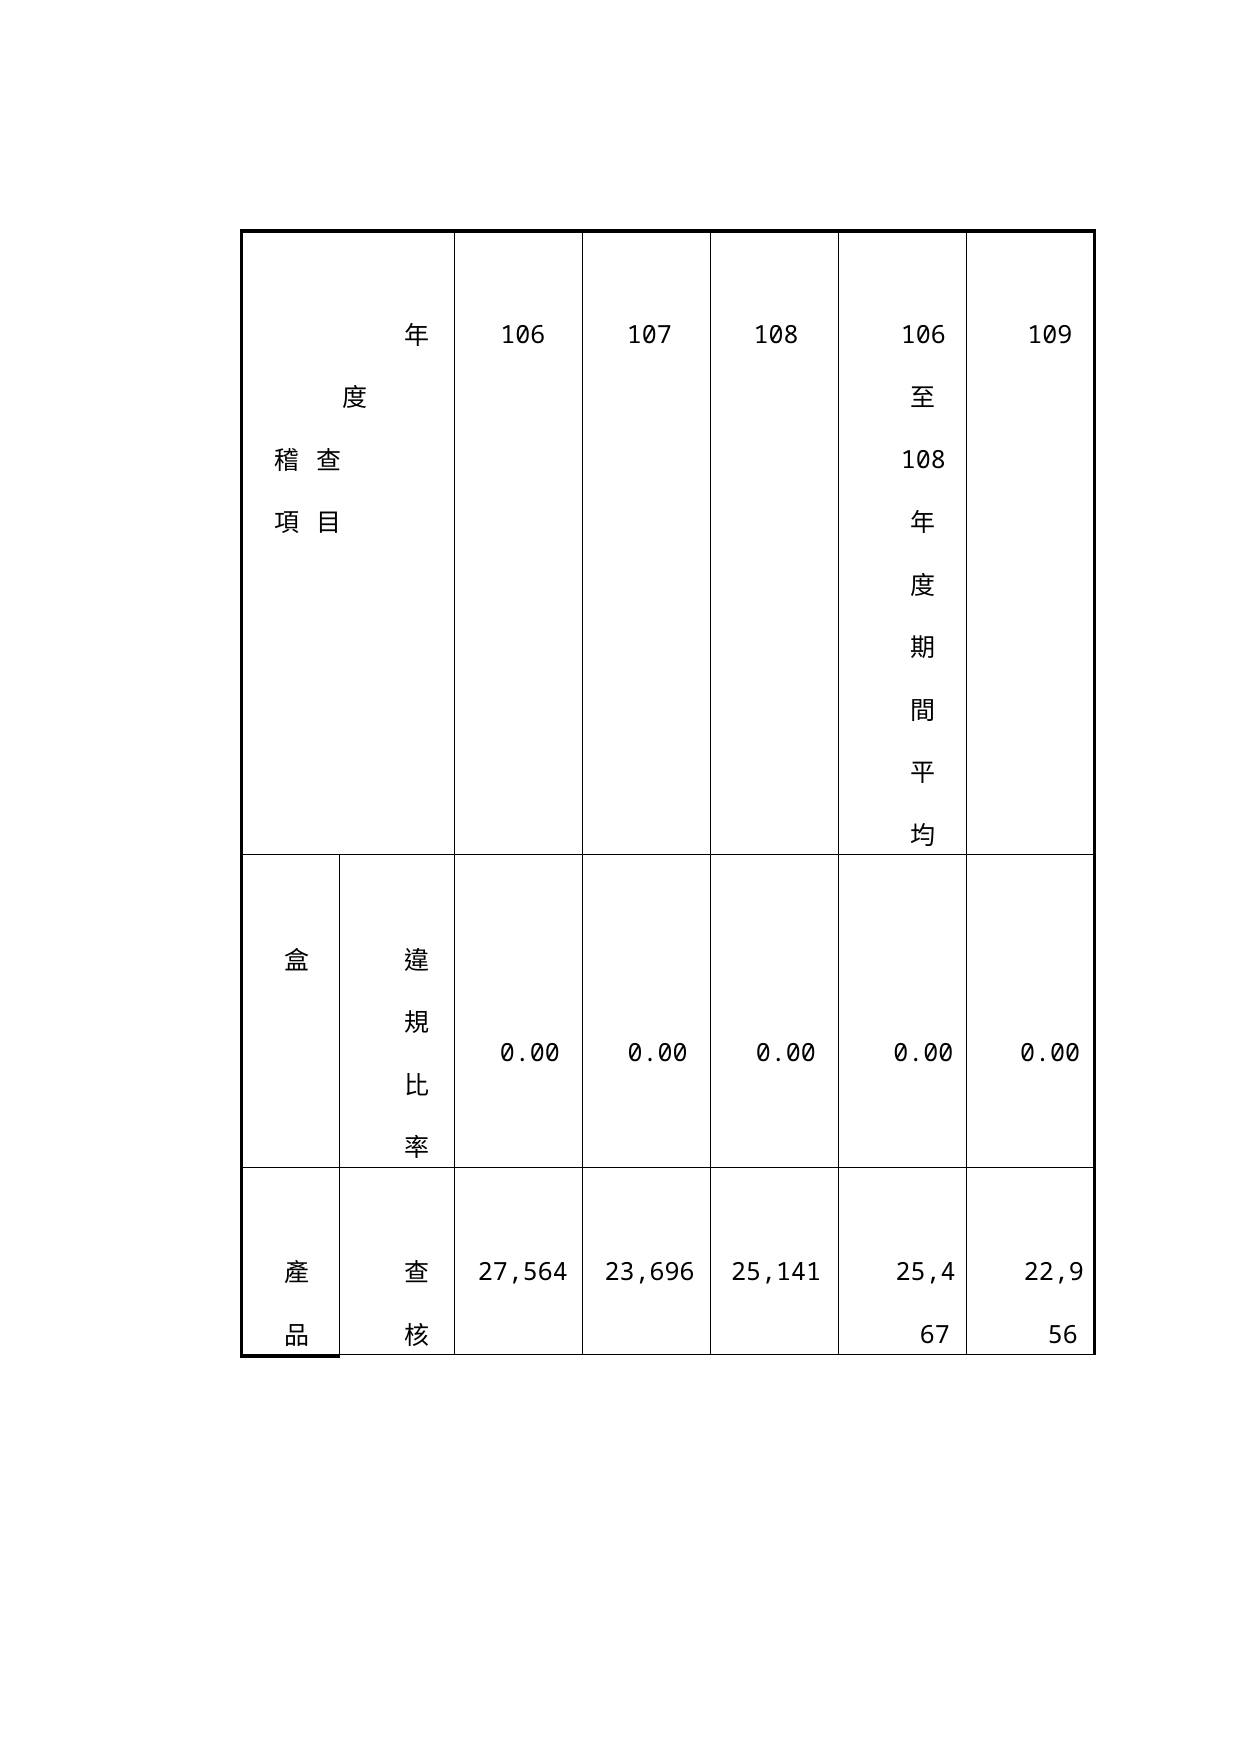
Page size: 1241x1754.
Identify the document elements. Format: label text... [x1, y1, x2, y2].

table_header 107 [583, 233, 710, 854]
table_cell 0.00 [583, 855, 710, 1167]
table_header 年度 稽查 項目 [243, 233, 454, 854]
table_cell 0.00 [967, 855, 1093, 1167]
table_header 108 [711, 233, 838, 854]
table_cell 23,696 [583, 1168, 710, 1354]
table_cell 25,467 [839, 1168, 966, 1354]
table_header 106至108年度期間平均 [839, 233, 966, 854]
table_cell 0.00 [839, 855, 966, 1167]
table_cell 盒 [243, 855, 339, 1167]
table_cell 25,141 [711, 1168, 838, 1354]
table_cell 27,564 [455, 1168, 582, 1354]
table_header 109 [967, 233, 1093, 854]
table_header 106 [455, 233, 582, 854]
table_cell 查核 [340, 1168, 454, 1354]
table_cell 違規 比率 [340, 855, 454, 1167]
table_cell 22,956 [967, 1168, 1093, 1354]
table_cell 產品 [243, 1168, 339, 1354]
table_cell 0.00 [455, 855, 582, 1167]
table_cell 0.00 [711, 855, 838, 1167]
